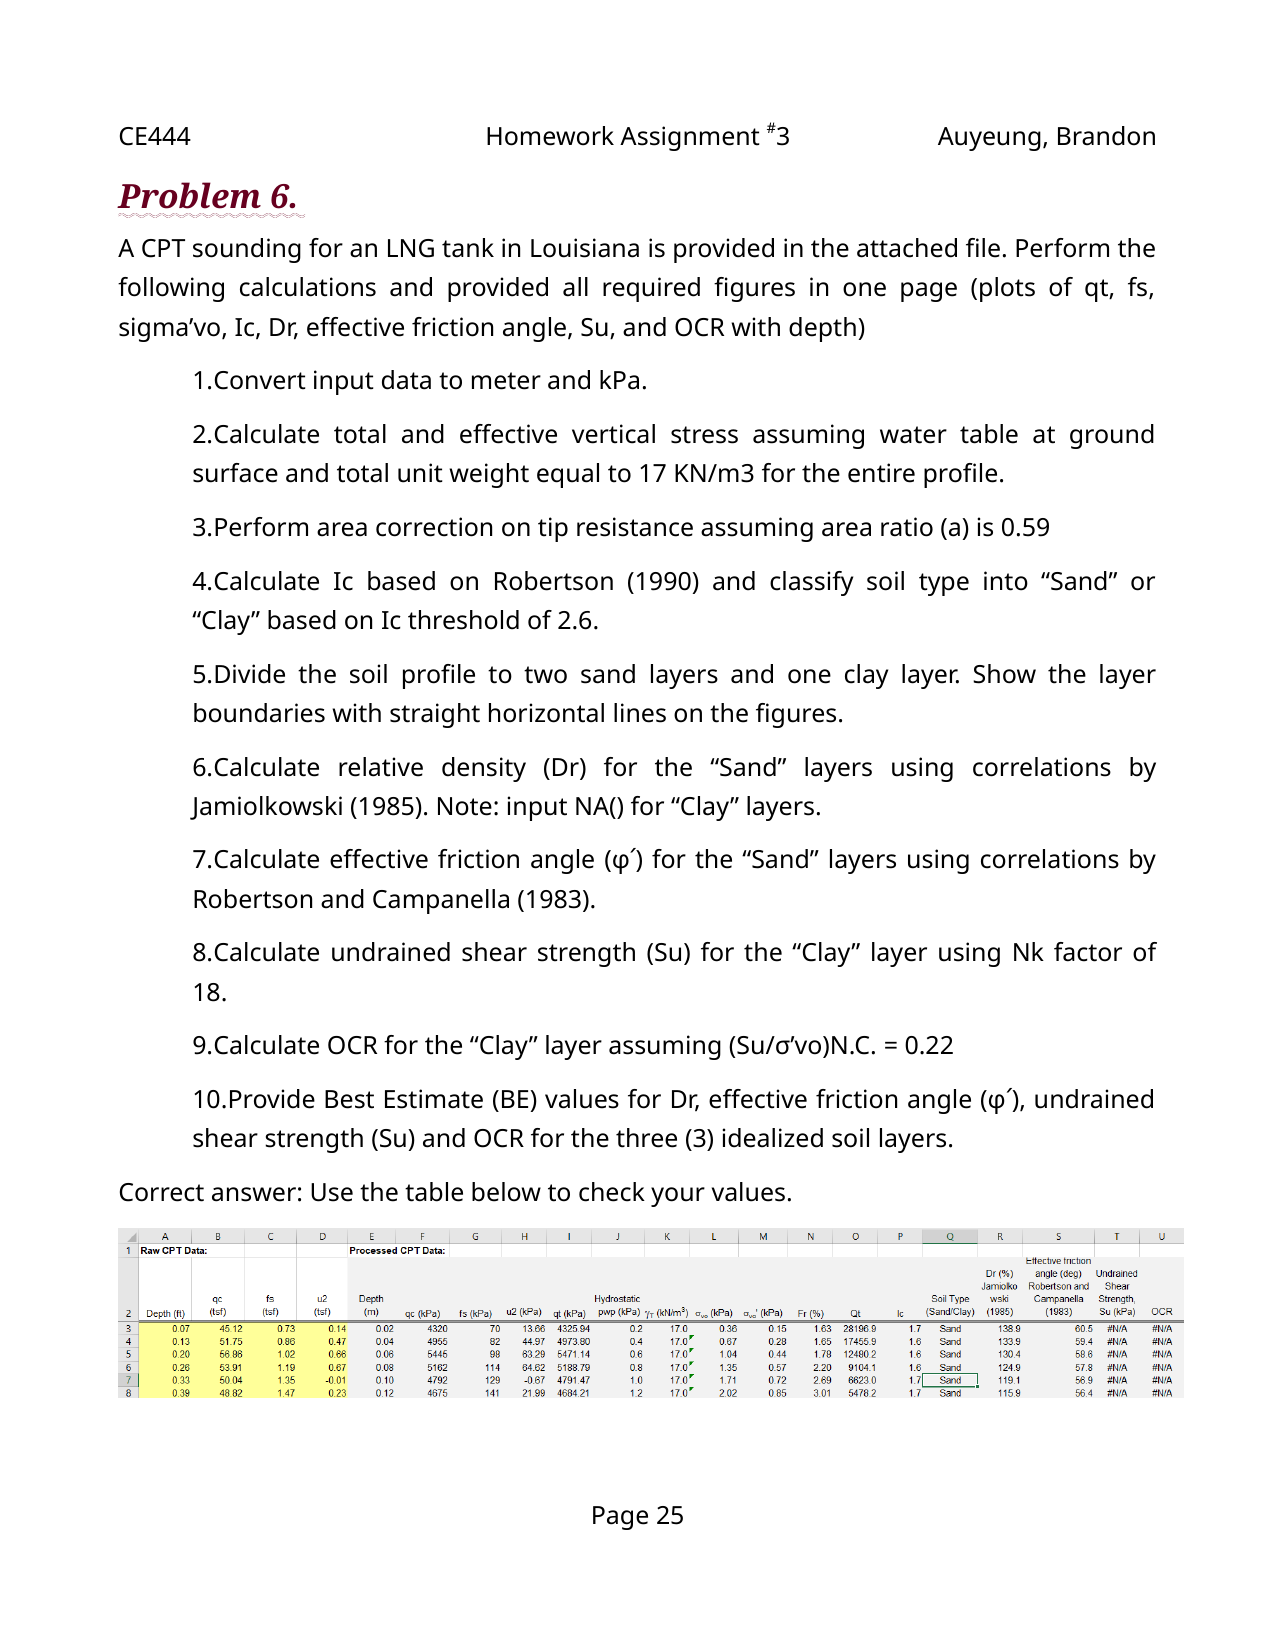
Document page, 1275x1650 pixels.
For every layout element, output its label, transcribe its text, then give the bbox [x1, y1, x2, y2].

list Calculate OCR for the “Clay” layer assuming (Su/σ’vo)N.C. = 0.22 [118, 1028, 1157, 1062]
list Calculate undrained shear strength (Su) for the “Clay” layer using Nk factor of 18. [118, 935, 1157, 1008]
list Divide the soil profile to two sand layers and one clay layer. Show the layer boundaries with straight horizontal lines on the figures. [118, 656, 1157, 729]
picture [118, 1228, 1184, 1398]
list Calculate total and effective vertical stress assuming water table at ground surface and total unit weight equal to 17 KN/m3 for the entire profile. [118, 417, 1157, 490]
list Calculate effective friction angle (φ՛) for the “Sand” layers using correlations by Robertson and Campanella (1983). [118, 842, 1157, 915]
text Correct answer: Use the table below to check your values. [118, 1175, 1157, 1209]
subtitle Problem 6. [118, 173, 1157, 218]
list Calculate relative density (Dr) for the “Sand” layers using correlations by Jamiolkowski (1985). Note: input NA() for “Clay” layers. [118, 749, 1157, 822]
text A CPT sounding for an LNG tank in Louisiana is provided in the attached file. Perform the following calculations and provided all required figures in one page (plots of qt, fs, sigma’vo, Ic, Dr, effective friction angle, Su, and OCR with depth) [118, 231, 1157, 343]
list Convert input data to meter and kPa. [118, 363, 1157, 397]
list Perform area correction on tip resistance assuming area ratio (a) is 0.59 [118, 510, 1157, 544]
list Calculate Ic based on Robertson (1990) and classify soil type into “Sand” or “Clay” based on Ic threshold of 2.6. [118, 563, 1157, 637]
list Provide Best Estimate (BE) values for Dr, effective friction angle (φ՛), undrained shear strength (Su) and OCR for the three (3) idealized soil layers. [118, 1082, 1157, 1155]
